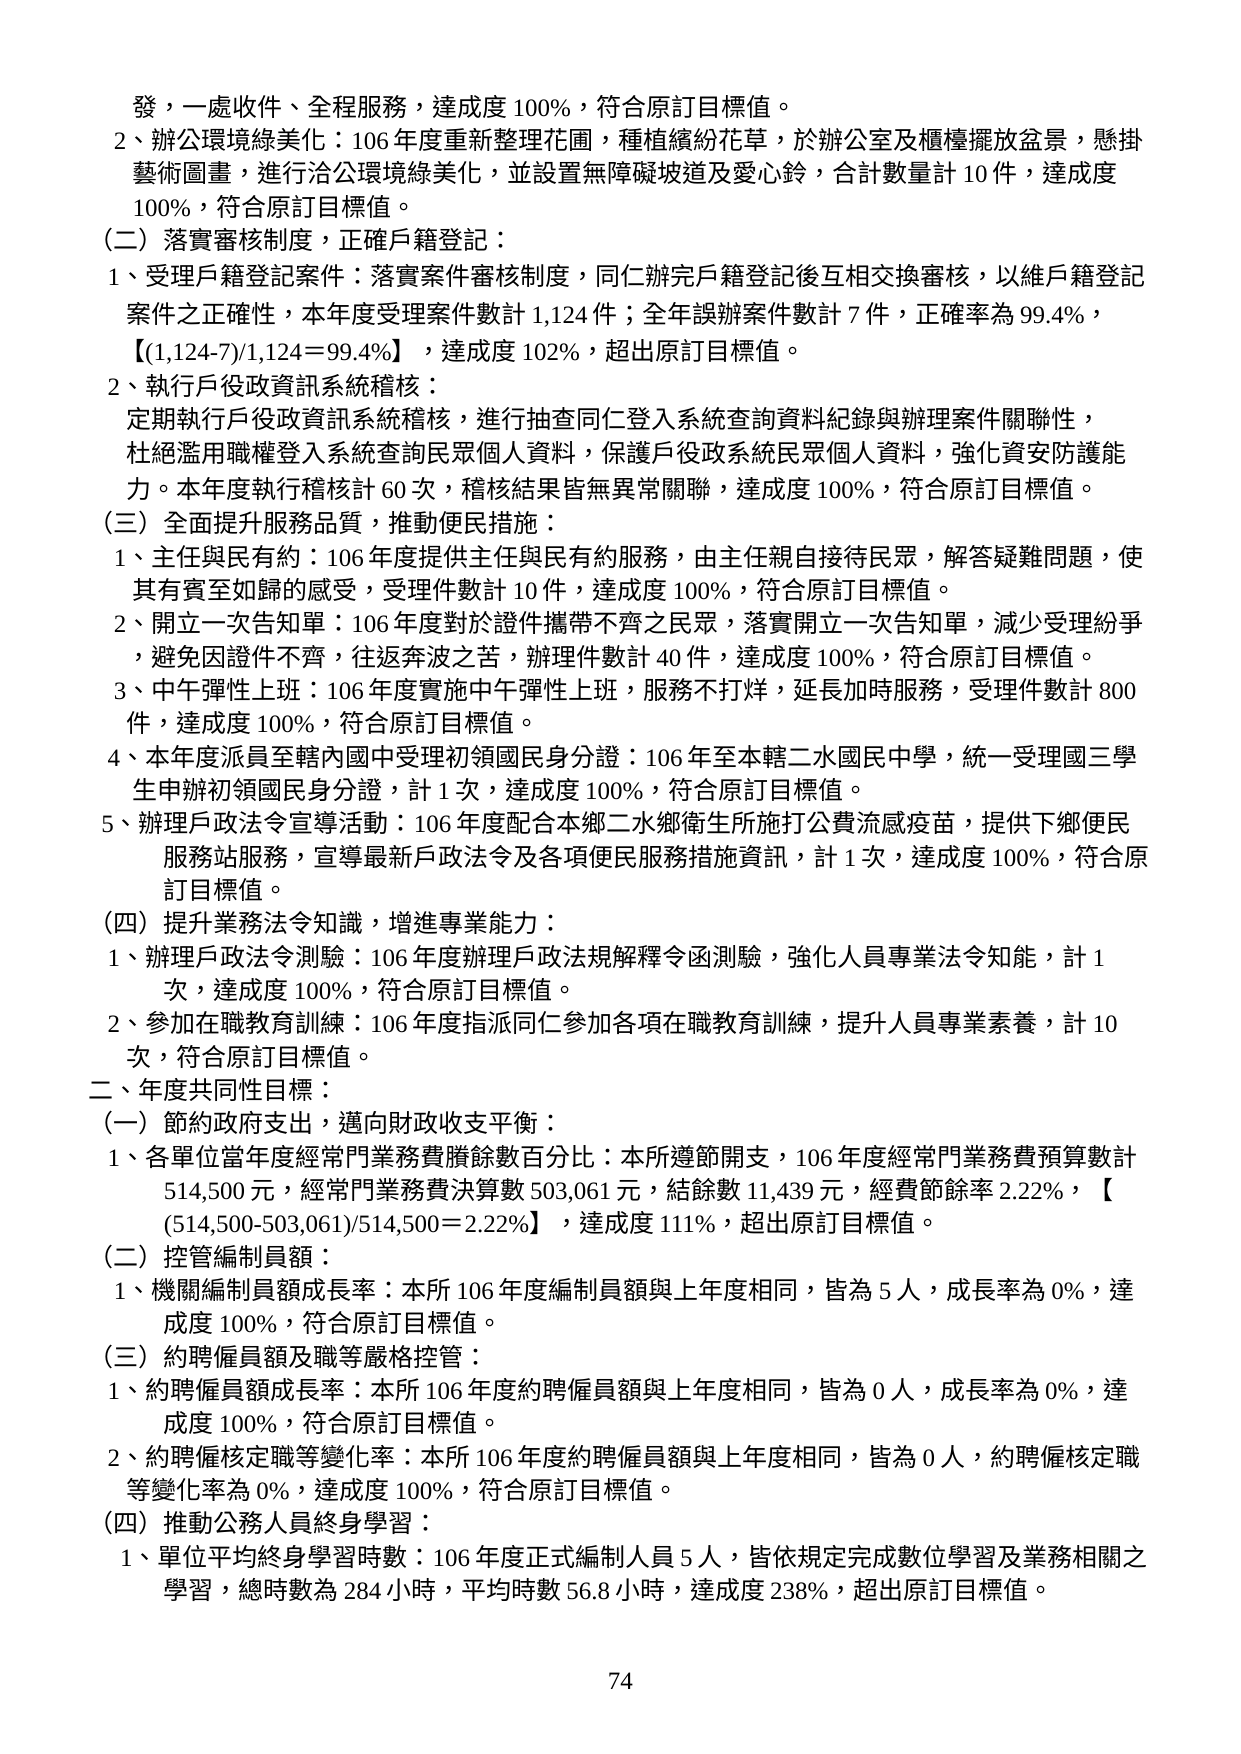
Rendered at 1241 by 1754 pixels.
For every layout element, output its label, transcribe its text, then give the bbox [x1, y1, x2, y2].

text （二）控管編制員額： [89, 1239, 1152, 1273]
text 5、辦理戶政法令宣導活動：106年度配合本鄉二水鄉衛生所施打公費流感疫苗，提供下鄉便民 [76, 806, 1152, 839]
text 服務站服務，宣導最新戶政法令及各項便民服務措施資訊，計1次，達成度100%，符合原 [76, 839, 1152, 873]
text 1、單位平均終身學習時數：106年度正式編制人員5人，皆依規定完成數位學習及業務相關之 [89, 1539, 1152, 1573]
text （三）約聘僱員額及職等嚴格控管： [89, 1339, 1152, 1373]
text 杜絕濫用職權登入系統查詢民眾個人資料，保護戶役政系統民眾個人資料，強化資安防護能 [89, 435, 1152, 469]
text 1、各單位當年度經常門業務費賸餘數百分比：本所遵節開支，106年度經常門業務費預算數計 [89, 1139, 1152, 1173]
text 學習，總時數為284小時，平均時數56.8小時，達成度238%，超出原訂目標值。 [89, 1573, 1152, 1606]
text 其有賓至如歸的感受，受理件數計10件，達成度100%，符合原訂目標值。 [89, 573, 1152, 606]
text 1、辦理戶政法令測驗：106年度辦理戶政法規解釋令函測驗，強化人員專業法令知能，計1 [89, 939, 1152, 973]
text 藝術圖畫，進行洽公環境綠美化，並設置無障礙坡道及愛心鈴，合計數量計10件，達成度 [89, 156, 1152, 189]
text (514,500-503,061)/514,500＝2.22%】，達成度111%，超出原訂目標值。 [89, 1206, 1152, 1239]
text 案件之正確性，本年度受理案件數計1,124件；全年誤辦案件數計7件，正確率為99.4%， [89, 294, 1152, 331]
text 力。本年度執行稽核計60次，稽核結果皆無異常關聯，達成度100%，符合原訂目標值。 [89, 469, 1152, 506]
text （二）落實審核制度，正確戶籍登記： [89, 223, 1152, 256]
text 2、開立一次告知單：106年度對於證件攜帶不齊之民眾，落實開立一次告知單，減少受理紛爭 [89, 606, 1152, 639]
text 成度100%，符合原訂目標值。 [89, 1306, 1152, 1339]
text 514,500元，經常門業務費決算數503,061元，結餘數11,439元，經費節餘率2.22%，【 [89, 1173, 1152, 1206]
text 生申辦初領國民身分證，計1次，達成度100%，符合原訂目標值。 [89, 773, 1152, 806]
text 1、主任與民有約：106年度提供主任與民有約服務，由主任親自接待民眾，解答疑難問題，使 [89, 539, 1152, 573]
text 2、執行戶役政資訊系統稽核： [89, 369, 1152, 402]
text 1、機關編制員額成長率：本所106年度編制員額與上年度相同，皆為5人，成長率為0%，達 [89, 1273, 1152, 1306]
text 2、辦公環境綠美化：106年度重新整理花圃，種植繽紛花草，於辦公室及櫃檯擺放盆景，懸掛 [89, 123, 1152, 156]
text 定期執行戶役政資訊系統稽核，進行抽查同仁登入系統查詢資料紀錄與辦理案件關聯性， [89, 402, 1152, 435]
text 次，達成度100%，符合原訂目標值。 [89, 973, 1152, 1006]
text 二、年度共同性目標： [89, 1073, 1152, 1106]
text 4、本年度派員至轄內國中受理初領國民身分證：106年至本轄二水國民中學，統一受理國三學 [89, 739, 1152, 773]
text 等變化率為0%，達成度100%，符合原訂目標值。 [89, 1473, 1152, 1506]
text （一）節約政府支出，邁向財政收支平衡： [89, 1106, 1152, 1139]
text 件，達成度100%，符合原訂目標值。 [89, 706, 1152, 739]
text 發，一處收件、全程服務，達成度100%，符合原訂目標值。 [89, 89, 1152, 123]
text 2、約聘僱核定職等變化率：本所106年度約聘僱員額與上年度相同，皆為0人，約聘僱核定職 [89, 1439, 1152, 1473]
text 3、中午彈性上班：106年度實施中午彈性上班，服務不打烊，延長加時服務，受理件數計800 [89, 673, 1152, 706]
text 100%，符合原訂目標值。 [89, 189, 1152, 223]
text 成度100%，符合原訂目標值。 [89, 1406, 1152, 1439]
text 1、受理戶籍登記案件：落實案件審核制度，同仁辦完戶籍登記後互相交換審核，以維戶籍登記 [89, 256, 1152, 294]
text （四）推動公務人員終身學習： [89, 1506, 1152, 1539]
text 【(1,124-7)/1,124＝99.4%】，達成度102%，超出原訂目標值。 [89, 331, 1152, 369]
text 1、約聘僱員額成長率：本所106年度約聘僱員額與上年度相同，皆為0人，成長率為0%，達 [89, 1373, 1152, 1406]
text （四）提升業務法令知識，增進專業能力： [89, 906, 1152, 939]
text ，避免因證件不齊，往返奔波之苦，辦理件數計40件，達成度100%，符合原訂目標值。 [89, 639, 1152, 673]
text 次，符合原訂目標值。 [89, 1039, 1152, 1073]
text 訂目標值。 [76, 873, 1152, 906]
text （三）全面提升服務品質，推動便民措施： [89, 506, 1152, 539]
text 2、參加在職教育訓練：106年度指派同仁參加各項在職教育訓練，提升人員專業素養，計10 [89, 1006, 1152, 1039]
